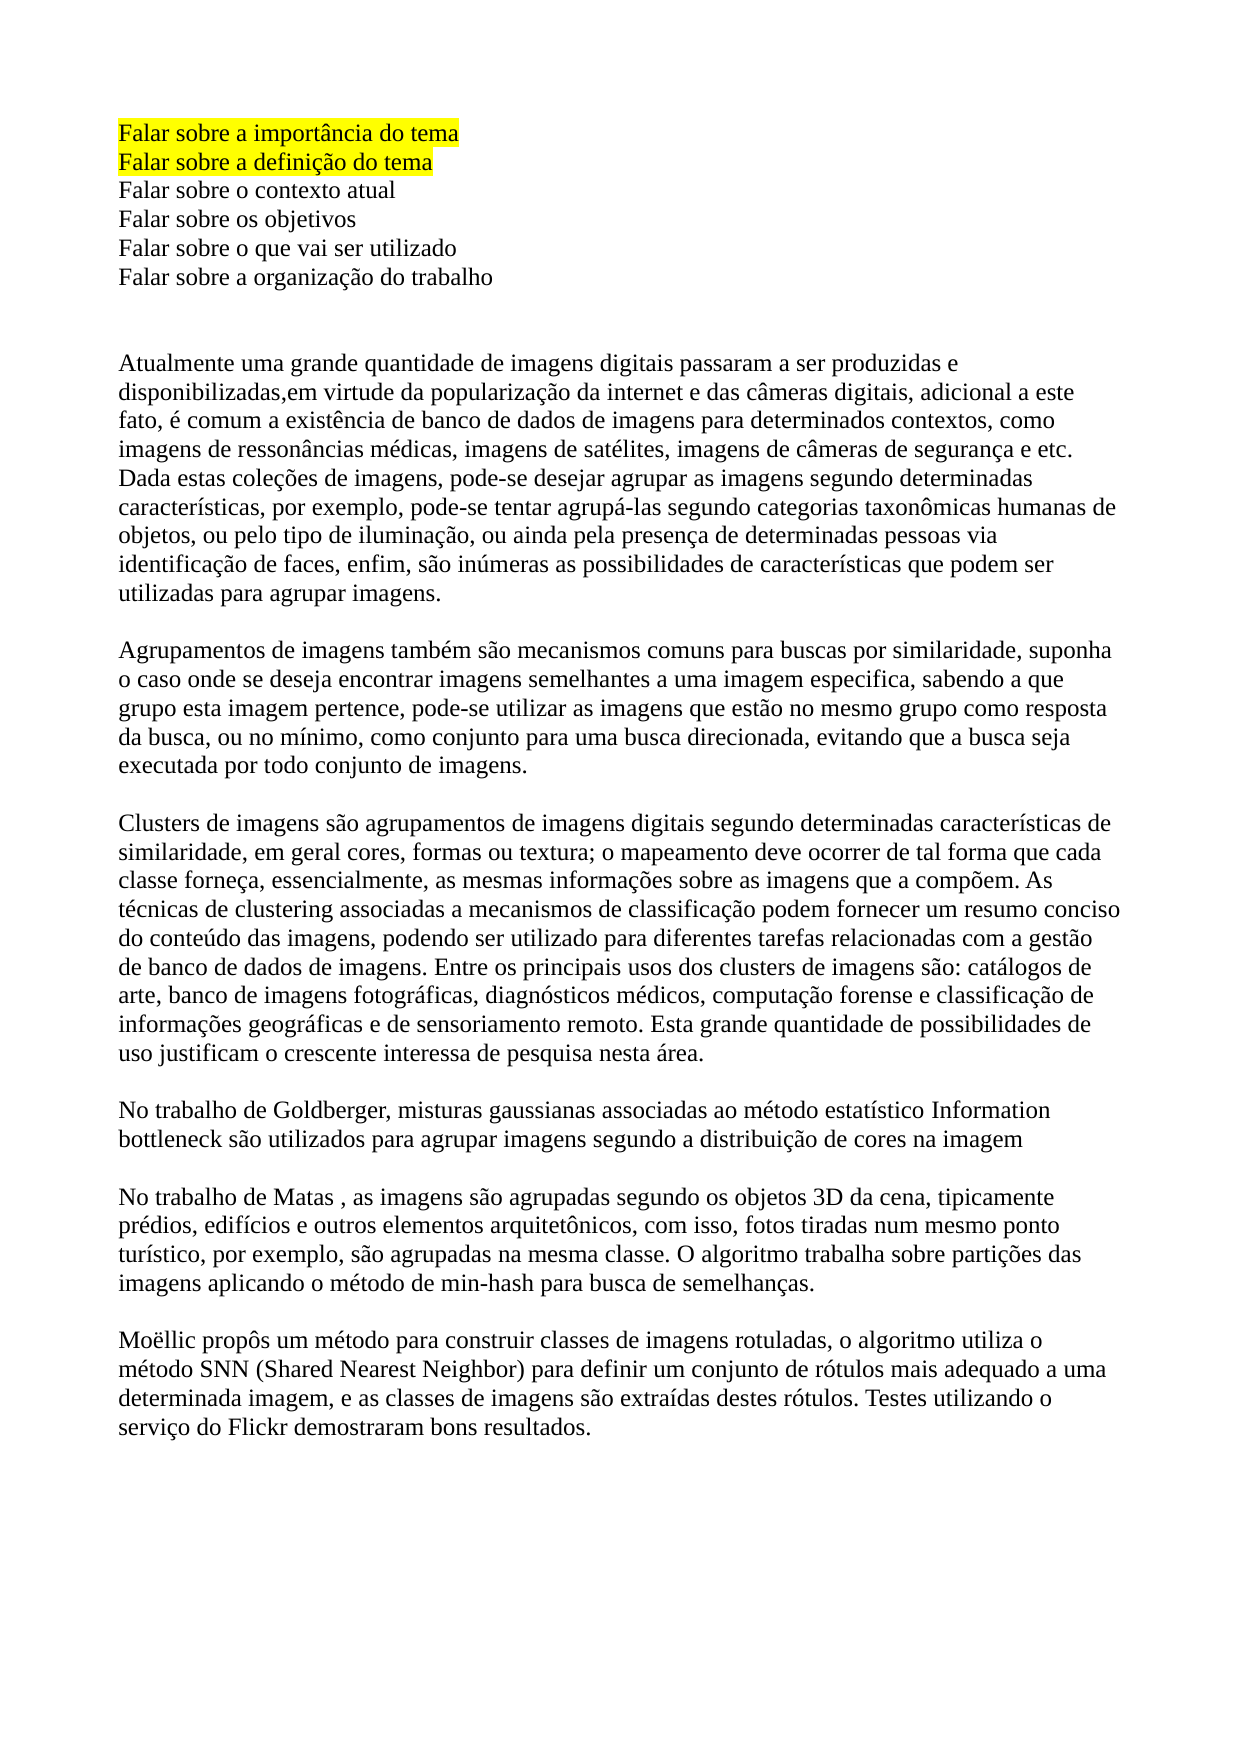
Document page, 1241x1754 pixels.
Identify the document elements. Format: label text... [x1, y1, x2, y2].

text Falar sobre a importância do tema [118, 118, 1122, 147]
text Falar sobre o que vai ser utilizado [118, 233, 1122, 262]
text Clusters de imagens são agrupamentos de imagens digitais segundo determinadas características de similaridade, em geral cores, formas ou textura; o mapeamento deve ocorrer de tal forma que cada classe forneça, essencialmente, as mesmas informações sobre as imagens que a compõem. As técnicas de clustering associadas a mecanismos de classificação podem fornecer um resumo conciso do conteúdo das imagens, podendo ser utilizado para diferentes tarefas relacionadas com a gestão de banco de dados de imagens. Entre os principais usos dos clusters de imagens são: catálogos de arte, banco de imagens fotográficas, diagnósticos médicos, computação forense e classificação de informações geográficas e de sensoriamento remoto. Esta grande quantidade de possibilidades de uso justificam o crescente interessa de pesquisa nesta área. [118, 808, 1122, 1067]
text Agrupamentos de imagens também são mecanismos comuns para buscas por similaridade, suponha o caso onde se deseja encontrar imagens semelhantes a uma imagem especifica, sabendo a que grupo esta imagem pertence, pode-se utilizar as imagens que estão no mesmo grupo como resposta da busca, ou no mínimo, como conjunto para uma busca direcionada, evitando que a busca seja executada por todo conjunto de imagens. [118, 636, 1122, 779]
text Moëllic propôs um método para construir classes de imagens rotuladas, o algoritmo utiliza o método SNN (Shared Nearest Neighbor) para definir um conjunto de rótulos mais adequado a uma determinada imagem, e as classes de imagens são extraídas destes rótulos. Testes utilizando o serviço do Flickr demostraram bons resultados. [118, 1326, 1122, 1441]
text Falar sobre a organização do trabalho [118, 262, 1122, 291]
text Falar sobre a definição do tema [118, 147, 1122, 176]
text No trabalho de Matas , as imagens são agrupadas segundo os objetos 3D da cena, tipicamente prédios, edifícios e outros elementos arquitetônicos, com isso, fotos tiradas num mesmo ponto turístico, por exemplo, são agrupadas na mesma classe. O algoritmo trabalha sobre partições das imagens aplicando o método de min-hash para busca de semelhanças. [118, 1182, 1122, 1297]
text No trabalho de Goldberger, misturas gaussianas associadas ao método estatístico Information bottleneck são utilizados para agrupar imagens segundo a distribuição de cores na imagem [118, 1096, 1122, 1153]
text Atualmente uma grande quantidade de imagens digitais passaram a ser produzidas e disponibilizadas,em virtude da popularização da internet e das câmeras digitais, adicional a este fato, é comum a existência de banco de dados de imagens para determinados contextos, como imagens de ressonâncias médicas, imagens de satélites, imagens de câmeras de segurança e etc. Dada estas coleções de imagens, pode-se desejar agrupar as imagens segundo determinadas características, por exemplo, pode-se tentar agrupá-las segundo categorias taxonômicas humanas de objetos, ou pelo tipo de iluminação, ou ainda pela presença de determinadas pessoas via identificação de faces, enfim, são inúmeras as possibilidades de características que podem ser utilizadas para agrupar imagens. [118, 348, 1122, 607]
text Falar sobre os objetivos [118, 204, 1122, 233]
text Falar sobre o contexto atual [118, 176, 1122, 204]
